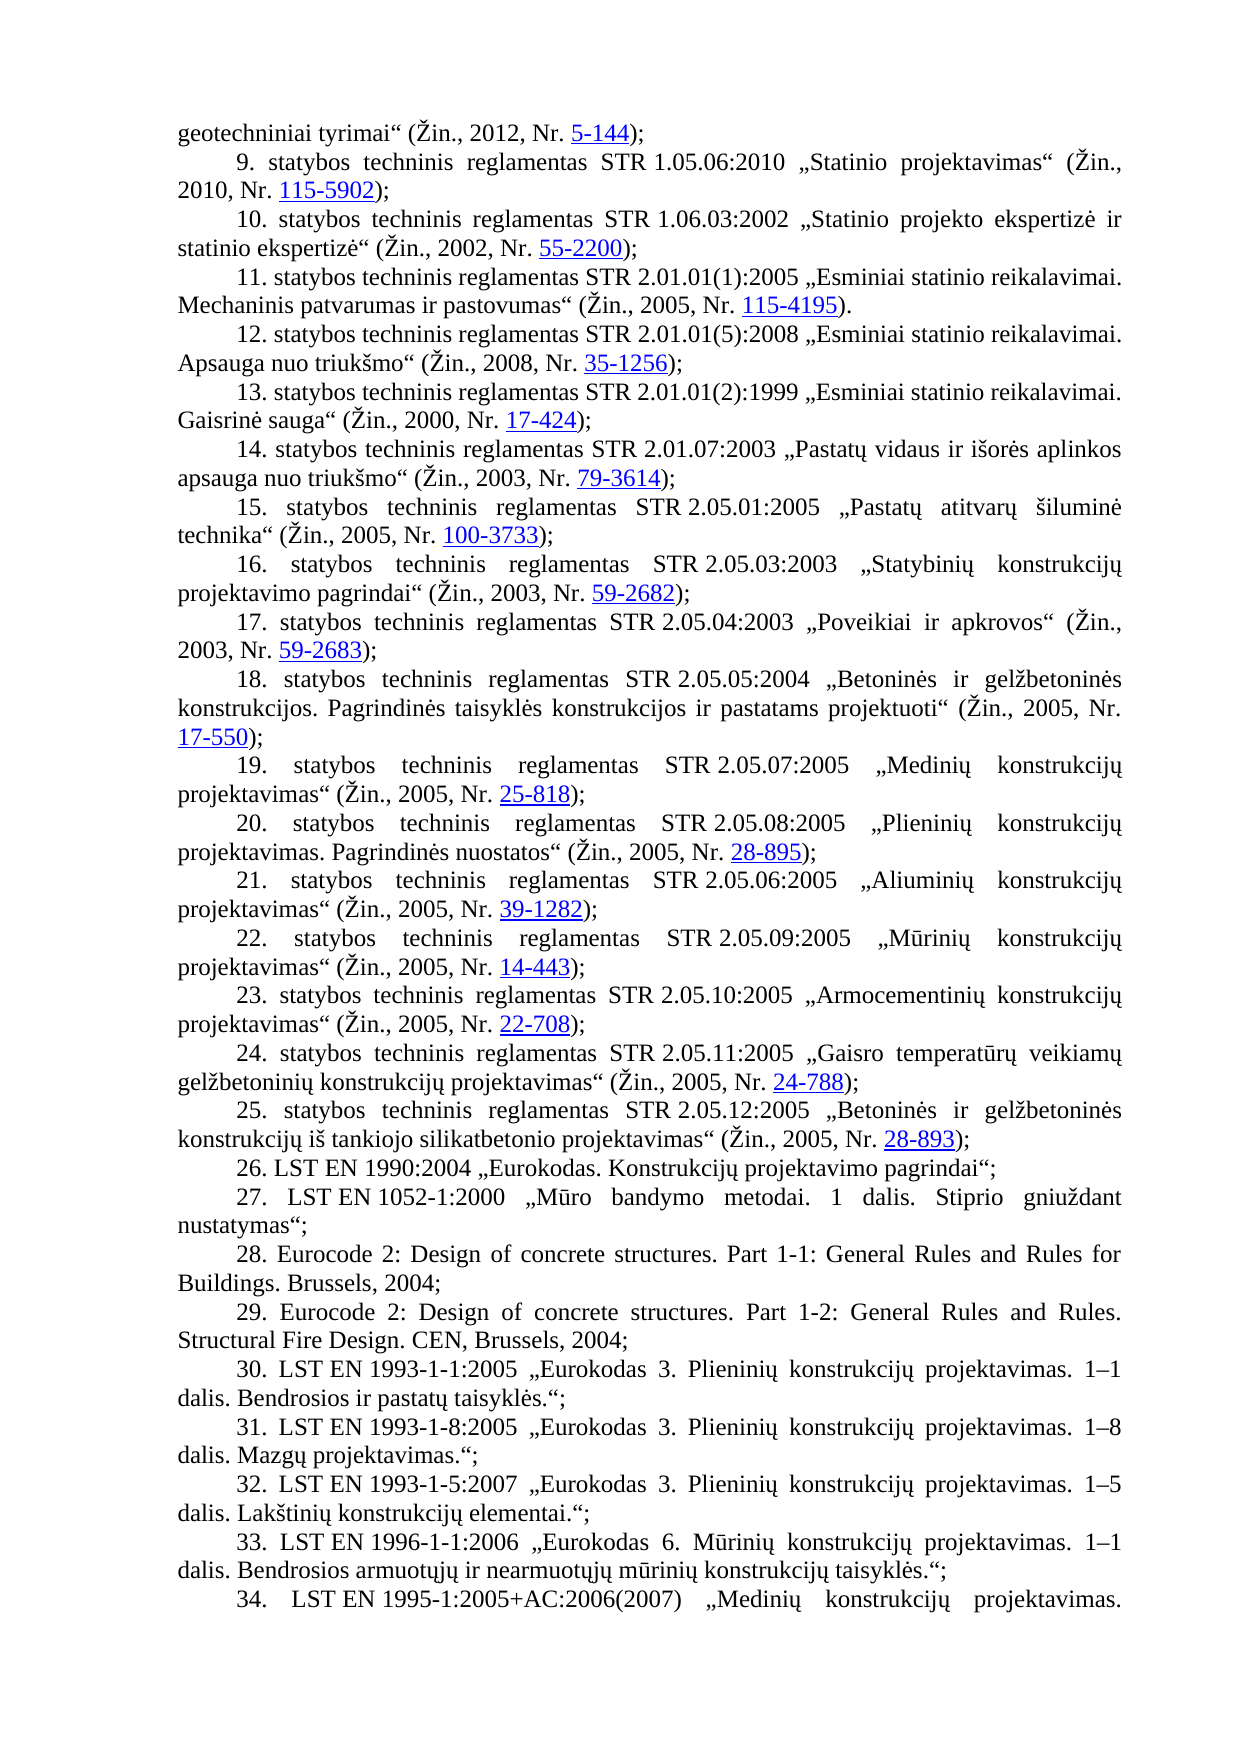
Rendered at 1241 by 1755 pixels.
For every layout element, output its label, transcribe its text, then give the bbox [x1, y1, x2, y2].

text 30. LST EN 1993-1-1:2005 „Eurokodas 3. Plieninių konstrukcijų projektavimas. 1–1 dalis. Bendrosios ir pastatų taisyklės.“; [177, 1354, 1122, 1412]
text 34. LST EN 1995-1:2005+AC:2006(2007) „Medinių konstrukcijų projektavimas. [177, 1584, 1122, 1613]
text 31. LST EN 1993-1-8:2005 „Eurokodas 3. Plieninių konstrukcijų projektavimas. 1–8 dalis. Mazgų projektavimas.“; [177, 1412, 1122, 1469]
text 9. statybos techninis reglamentas STR 1.05.06:2010 „Statinio projektavimas“ (Žin., 2010, Nr. 115-5902); [177, 147, 1122, 204]
text 13. statybos techninis reglamentas STR 2.01.01(2):1999 „Esminiai statinio reikalavimai. Gaisrinė sauga“ (Žin., 2000, Nr. 17-424); [177, 377, 1122, 434]
text 19. statybos techninis reglamentas STR 2.05.07:2005 „Medinių konstrukcijų projektavimas“ (Žin., 2005, Nr. 25-818); [177, 751, 1122, 808]
text 26. LST EN 1990:2004 „Eurokodas. Konstrukcijų projektavimo pagrindai“; [177, 1153, 1122, 1182]
text 29. Eurocode 2: Design of concrete structures. Part 1-2: General Rules and Rules. Structural Fire Design. CEN, Brussels, 2004; [177, 1297, 1122, 1354]
text 10. statybos techninis reglamentas STR 1.06.03:2002 „Statinio projekto ekspertizė ir statinio ekspertizė“ (Žin., 2002, Nr. 55-2200); [177, 204, 1122, 262]
text geotechniniai tyrimai“ (Žin., 2012, Nr. 5-144); [177, 118, 1122, 147]
text 24. statybos techninis reglamentas STR 2.05.11:2005 „Gaisro temperatūrų veikiamų gelžbetoninių konstrukcijų projektavimas“ (Žin., 2005, Nr. 24-788); [177, 1038, 1122, 1096]
text 20. statybos techninis reglamentas STR 2.05.08:2005 „Plieninių konstrukcijų projektavimas. Pagrindinės nuostatos“ (Žin., 2005, Nr. 28-895); [177, 808, 1122, 866]
text 12. statybos techninis reglamentas STR 2.01.01(5):2008 „Esminiai statinio reikalavimai. Apsauga nuo triukšmo“ (Žin., 2008, Nr. 35-1256); [177, 319, 1122, 377]
text 21. statybos techninis reglamentas STR 2.05.06:2005 „Aliuminių konstrukcijų projektavimas“ (Žin., 2005, Nr. 39-1282); [177, 866, 1122, 923]
text 28. Eurocode 2: Design of concrete structures. Part 1-1: General Rules and Rules for Buildings. Brussels, 2004; [177, 1239, 1122, 1297]
text 14. statybos techninis reglamentas STR 2.01.07:2003 „Pastatų vidaus ir išorės aplinkos apsauga nuo triukšmo“ (Žin., 2003, Nr. 79-3614); [177, 434, 1122, 492]
text 17. statybos techninis reglamentas STR 2.05.04:2003 „Poveikiai ir apkrovos“ (Žin., 2003, Nr. 59-2683); [177, 607, 1122, 664]
text 32. LST EN 1993-1-5:2007 „Eurokodas 3. Plieninių konstrukcijų projektavimas. 1–5 dalis. Lakštinių konstrukcijų elementai.“; [177, 1469, 1122, 1527]
text 15. statybos techninis reglamentas STR 2.05.01:2005 „Pastatų atitvarų šiluminė technika“ (Žin., 2005, Nr. 100-3733); [177, 492, 1122, 549]
text 18. statybos techninis reglamentas STR 2.05.05:2004 „Betoninės ir gelžbetoninės konstrukcijos. Pagrindinės taisyklės konstrukcijos ir pastatams projektuoti“ (Žin., 2005, Nr. 17-550); [177, 664, 1122, 751]
text 23. statybos techninis reglamentas STR 2.05.10:2005 „Armocementinių konstrukcijų projektavimas“ (Žin., 2005, Nr. 22-708); [177, 981, 1122, 1038]
text 22. statybos techninis reglamentas STR 2.05.09:2005 „Mūrinių konstrukcijų projektavimas“ (Žin., 2005, Nr. 14-443); [177, 923, 1122, 981]
text 27. LST EN 1052-1:2000 „Mūro bandymo metodai. 1 dalis. Stiprio gniuždant nustatymas“; [177, 1182, 1122, 1239]
text 25. statybos techninis reglamentas STR 2.05.12:2005 „Betoninės ir gelžbetoninės konstrukcijų iš tankiojo silikatbetonio projektavimas“ (Žin., 2005, Nr. 28-893); [177, 1096, 1122, 1153]
text 33. LST EN 1996-1-1:2006 „Eurokodas 6. Mūrinių konstrukcijų projektavimas. 1–1 dalis. Bendrosios armuotųjų ir nearmuotųjų mūrinių konstrukcijų taisyklės.“; [177, 1527, 1122, 1584]
text 11. statybos techninis reglamentas STR 2.01.01(1):2005 „Esminiai statinio reikalavimai. Mechaninis patvarumas ir pastovumas“ (Žin., 2005, Nr. 115-4195). [177, 262, 1122, 319]
text 16. statybos techninis reglamentas STR 2.05.03:2003 „Statybinių konstrukcijų projektavimo pagrindai“ (Žin., 2003, Nr. 59-2682); [177, 549, 1122, 607]
